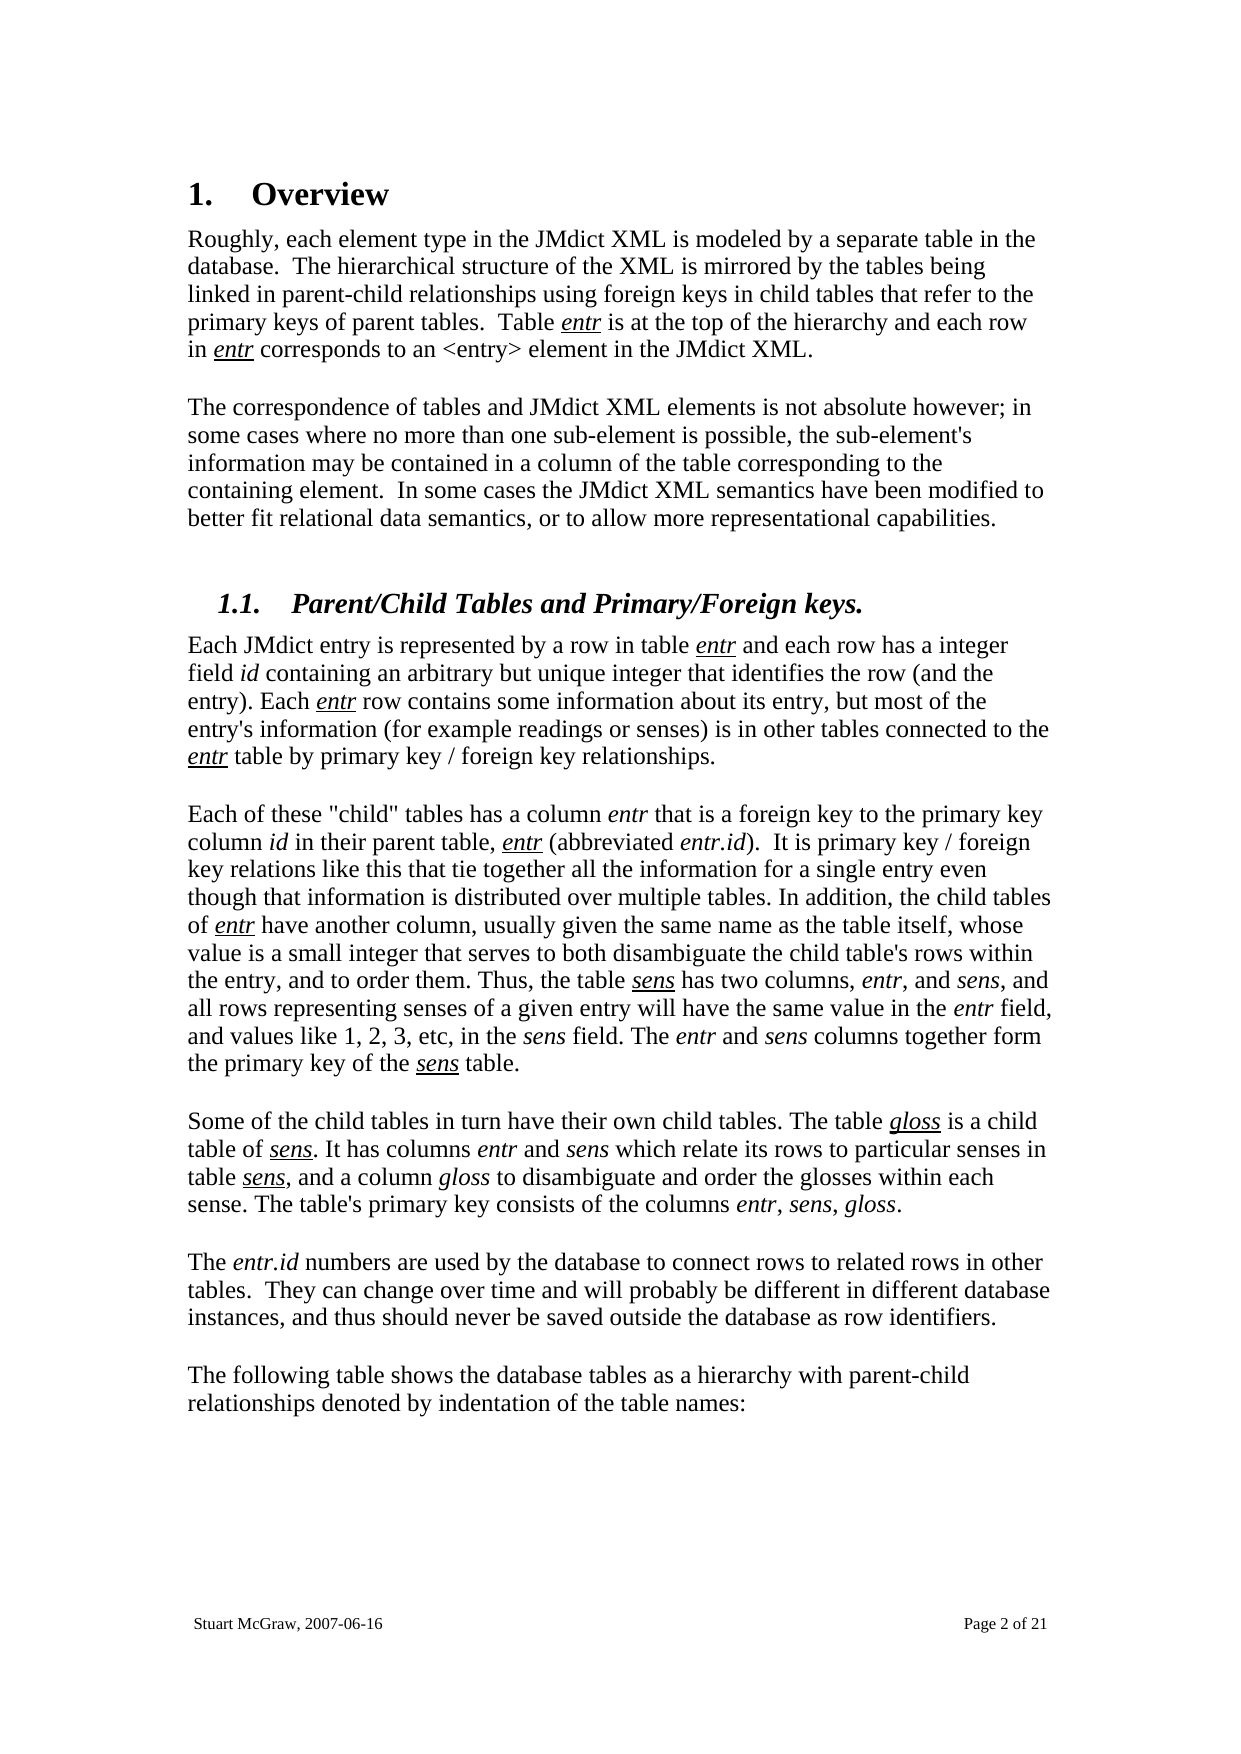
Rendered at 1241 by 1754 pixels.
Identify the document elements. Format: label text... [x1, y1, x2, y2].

text Some of the child tables in turn have their own child tables. The table gloss is a child table of sens. It has columns entr and sens which relate its rows to particular senses in table sens, and a column gloss to disambiguate and order the glosses within each sense. The table's primary key consists of the columns entr, sens, gloss. [187, 1107, 1053, 1218]
subtitle Overview [187, 176, 1053, 213]
subtitle Parent/Child Tables and Primary/Foreign keys. [187, 587, 1053, 619]
text The following table shows the database tables as a hierarchy with parent-child relationships denoted by indentation of the table names: [187, 1361, 1053, 1417]
text Each JMdict entry is represented by a row in table entr and each row has a integer field id containing an arbitrary but unique integer that identifies the row (and the entry). Each entr row contains some information about its entry, but most of the entry's information (for example readings or senses) is in other tables connected to the entr table by primary key / foreign key relationships. [187, 632, 1053, 770]
text The entr.id numbers are used by the database to connect rows to related rows in other tables. They can change over time and will probably be different in different database instances, and thus should never be saved outside the database as row identifiers. [187, 1248, 1053, 1331]
text The correspondence of tables and JMdict XML elements is not absolute however; in some cases where no more than one sub-element is possible, the sub-element's information may be contained in a column of the table corresponding to the containing element. In some cases the JMdict XML semantics have been modified to better fit relational data semantics, or to allow more representational capabilities. [187, 393, 1053, 532]
text Roughly, each element type in the JMdict XML is modeled by a separate table in the database. The hierarchical structure of the XML is mirrored by the tables being linked in parent-child relationships using foreign keys in child tables that refer to the primary keys of parent tables. Table entr is at the top of the hierarchy and each row in entr corresponds to an <entry> element in the JMdict XML. [187, 225, 1053, 363]
text Each of these "child" tables has a column entr that is a foreign key to the primary key column id in their parent table, entr (abbreviated entr.id). It is primary key / foreign key relations like this that tie together all the information for a single entry even though that information is distributed over multiple tables. In addition, the child tables of entr have another column, usually given the same name as the table itself, whose value is a small integer that serves to both disambiguate the child table's rows within the entry, and to order them. Thus, the table sens has two columns, entr, and sens, and all rows representing senses of a given entry will have the same value in the entr field, and values like 1, 2, 3, etc, in the sens field. The entr and sens columns together form the primary key of the sens table. [187, 800, 1053, 1077]
